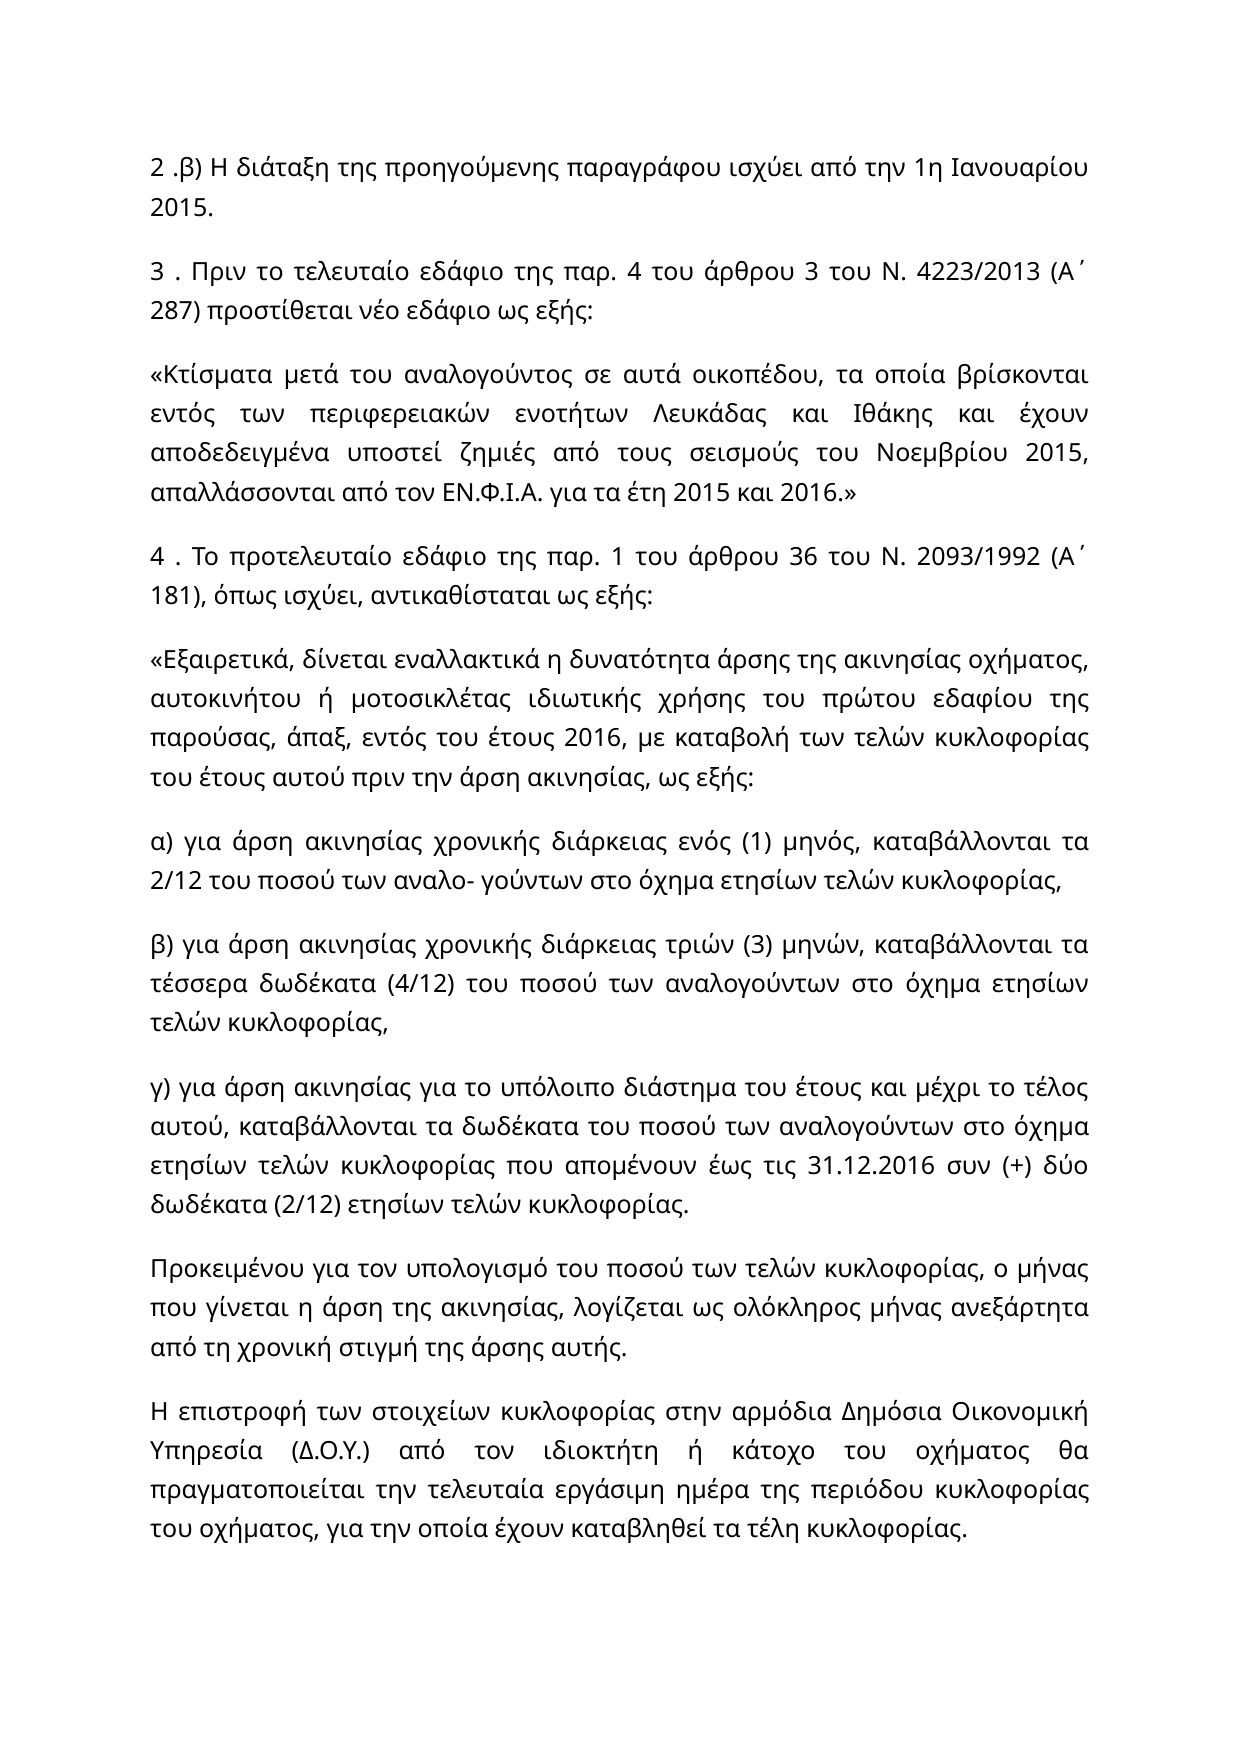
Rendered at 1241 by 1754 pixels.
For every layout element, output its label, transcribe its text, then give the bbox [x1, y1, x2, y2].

text 3 . Πριν το τελευταίο εδάφιο της παρ. 4 του άρθρου 3 του Ν. 4223/2013 (Α΄ 287) προστίθεται νέο εδάφιο ως εξής: [150, 253, 1090, 327]
text 2 .β) Η διάταξη της προηγούμενης παραγράφου ισχύει από την 1η Ιανουαρίου 2015. [150, 150, 1090, 223]
text γ) για άρση ακινησίας για το υπόλοιπο διάστημα του έτους και μέχρι το τέλος αυτού, καταβάλλονται τα δωδέκατα του ποσού των αναλογούντων στο όχημα ετησίων τελών κυκλοφορίας που απομένουν έως τις 31.12.2016 συν (+) δύο δωδέκατα (2/12) ετησίων τελών κυκλοφορίας. [150, 1069, 1090, 1221]
text «Κτίσματα μετά του αναλογούντος σε αυτά οικοπέδου, τα οποία βρίσκονται εντός των περιφερειακών ενοτήτων Λευκάδας και Ιθάκης και έχουν αποδεδειγμένα υποστεί ζημιές από τους σεισμούς του Νοεμβρίου 2015, απαλλάσσονται από τον ΕΝ.Φ.Ι.Α. για τα έτη 2015 και 2016.» [150, 357, 1090, 508]
text Η επιστροφή των στοιχείων κυκλοφορίας στην αρμόδια Δημόσια Οικονομική Υπηρεσία (Δ.Ο.Υ.) από τον ιδιοκτήτη ή κάτοχο του οχήματος θα πραγματοποιείται την τελευταία εργάσιμη ημέρα της περιόδου κυκλοφορίας του οχήματος, για την οποία έχουν καταβληθεί τα τέλη κυκλοφορίας. [150, 1393, 1090, 1545]
text Προκειμένου για τον υπολογισμό του ποσού των τελών κυκλοφορίας, ο μήνας που γίνεται η άρση της ακινησίας, λογίζεται ως ολόκληρος μήνας ανεξάρτητα από τη χρονική στιγμή της άρσης αυτής. [150, 1251, 1090, 1363]
text α) για άρση ακινησίας χρονικής διάρκειας ενός (1) μηνός, καταβάλλονται τα 2/12 του ποσού των αναλο- γούντων στο όχημα ετησίων τελών κυκλοφορίας, [150, 823, 1090, 897]
text 4 . Το προτελευταίο εδάφιο της παρ. 1 του άρθρου 36 του Ν. 2093/1992 (Α΄ 181), όπως ισχύει, αντικαθίσταται ως εξής: [150, 538, 1090, 612]
text β) για άρση ακινησίας χρονικής διάρκειας τριών (3) μηνών, καταβάλλονται τα τέσσερα δωδέκατα (4/12) του ποσού των αναλογούντων στο όχημα ετησίων τελών κυκλοφορίας, [150, 927, 1090, 1039]
text «Εξαιρετικά, δίνεται εναλλακτικά η δυνατότητα άρσης της ακινησίας οχήματος, αυτοκινήτου ή μοτοσικλέτας ιδιωτικής χρήσης του πρώτου εδαφίου της παρούσας, άπαξ, εντός του έτους 2016, με καταβολή των τελών κυκλοφορίας του έτους αυτού πριν την άρση ακινησίας, ως εξής: [150, 642, 1090, 793]
